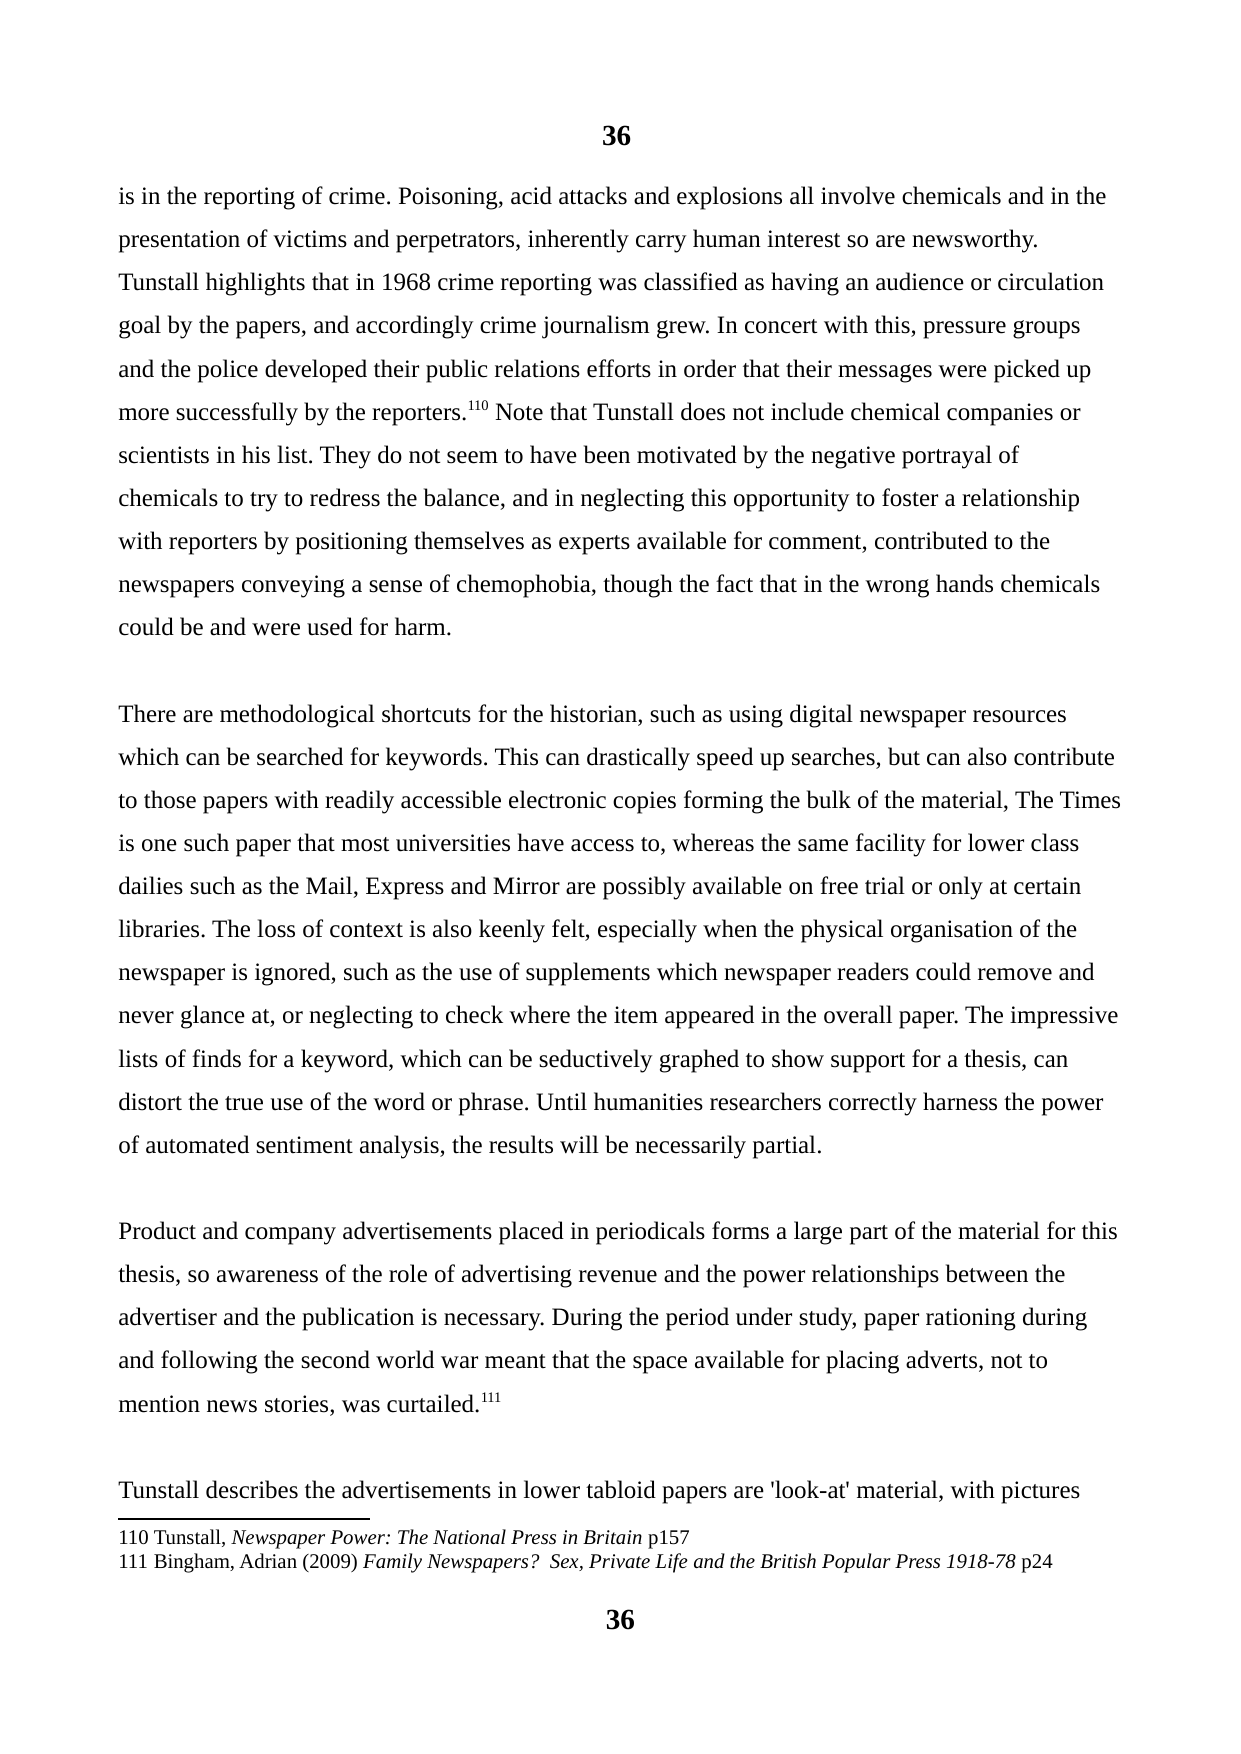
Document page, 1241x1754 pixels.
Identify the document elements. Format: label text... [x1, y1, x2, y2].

text is in the reporting of crime. Poisoning, acid attacks and explosions all involve chemicals and in the presentation of victims and perpetrators, inherently carry human interest so are newsworthy. Tunstall highlights that in 1968 crime reporting was classified as having an audience or circulation goal by the papers, and accordingly crime journalism grew. In concert with this, pressure groups and the police developed their public relations efforts in order that their messages were picked up more successfully by the reporters. Note that Tunstall does not include chemical companies or scientists in his list. They do not seem to have been motivated by the negative portrayal of chemicals to try to redress the balance, and in neglecting this opportunity to foster a relationship with reporters by positioning themselves as experts available for comment, contributed to the newspapers conveying a sense of chemophobia, though the fact that in the wrong hands chemicals could be and were used for harm. [118, 181, 1122, 641]
text Tunstall describes the advertisements in lower tabloid papers are 'look-at' material, with pictures [118, 1475, 1122, 1504]
text There are methodological shortcuts for the historian, such as using digital newspaper resources which can be searched for keywords. This can drastically speed up searches, but can also contribute to those papers with readily accessible electronic copies forming the bulk of the material, The Times is one such paper that most universities have access to, whereas the same facility for lower class dailies such as the Mail, Express and Mirror are possibly available on free trial or only at certain libraries. The loss of context is also keenly felt, especially when the physical organisation of the newspaper is ignored, such as the use of supplements which newspaper readers could remove and never glance at, or neglecting to check where the item appeared in the overall paper. The impressive lists of finds for a keyword, which can be seductively graphed to show support for a thesis, can distort the true use of the word or phrase. Until humanities researchers correctly harness the power of automated sentiment analysis, the results will be necessarily partial. [118, 699, 1122, 1159]
text Tunstall, Newspaper Power: The National Press in Britain p157 [118, 1525, 1122, 1549]
text Product and company advertisements placed in periodicals forms a large part of the material for this thesis, so awareness of the role of advertising revenue and the power relationships between the advertiser and the publication is necessary. During the period under study, paper rationing during and following the second world war meant that the space available for placing adverts, not to mention news stories, was curtailed. [118, 1216, 1122, 1417]
text Bingham, Adrian (2009) Family Newspapers? Sex, Private Life and the British Popular Press 1918-78 p24 [118, 1549, 1122, 1573]
